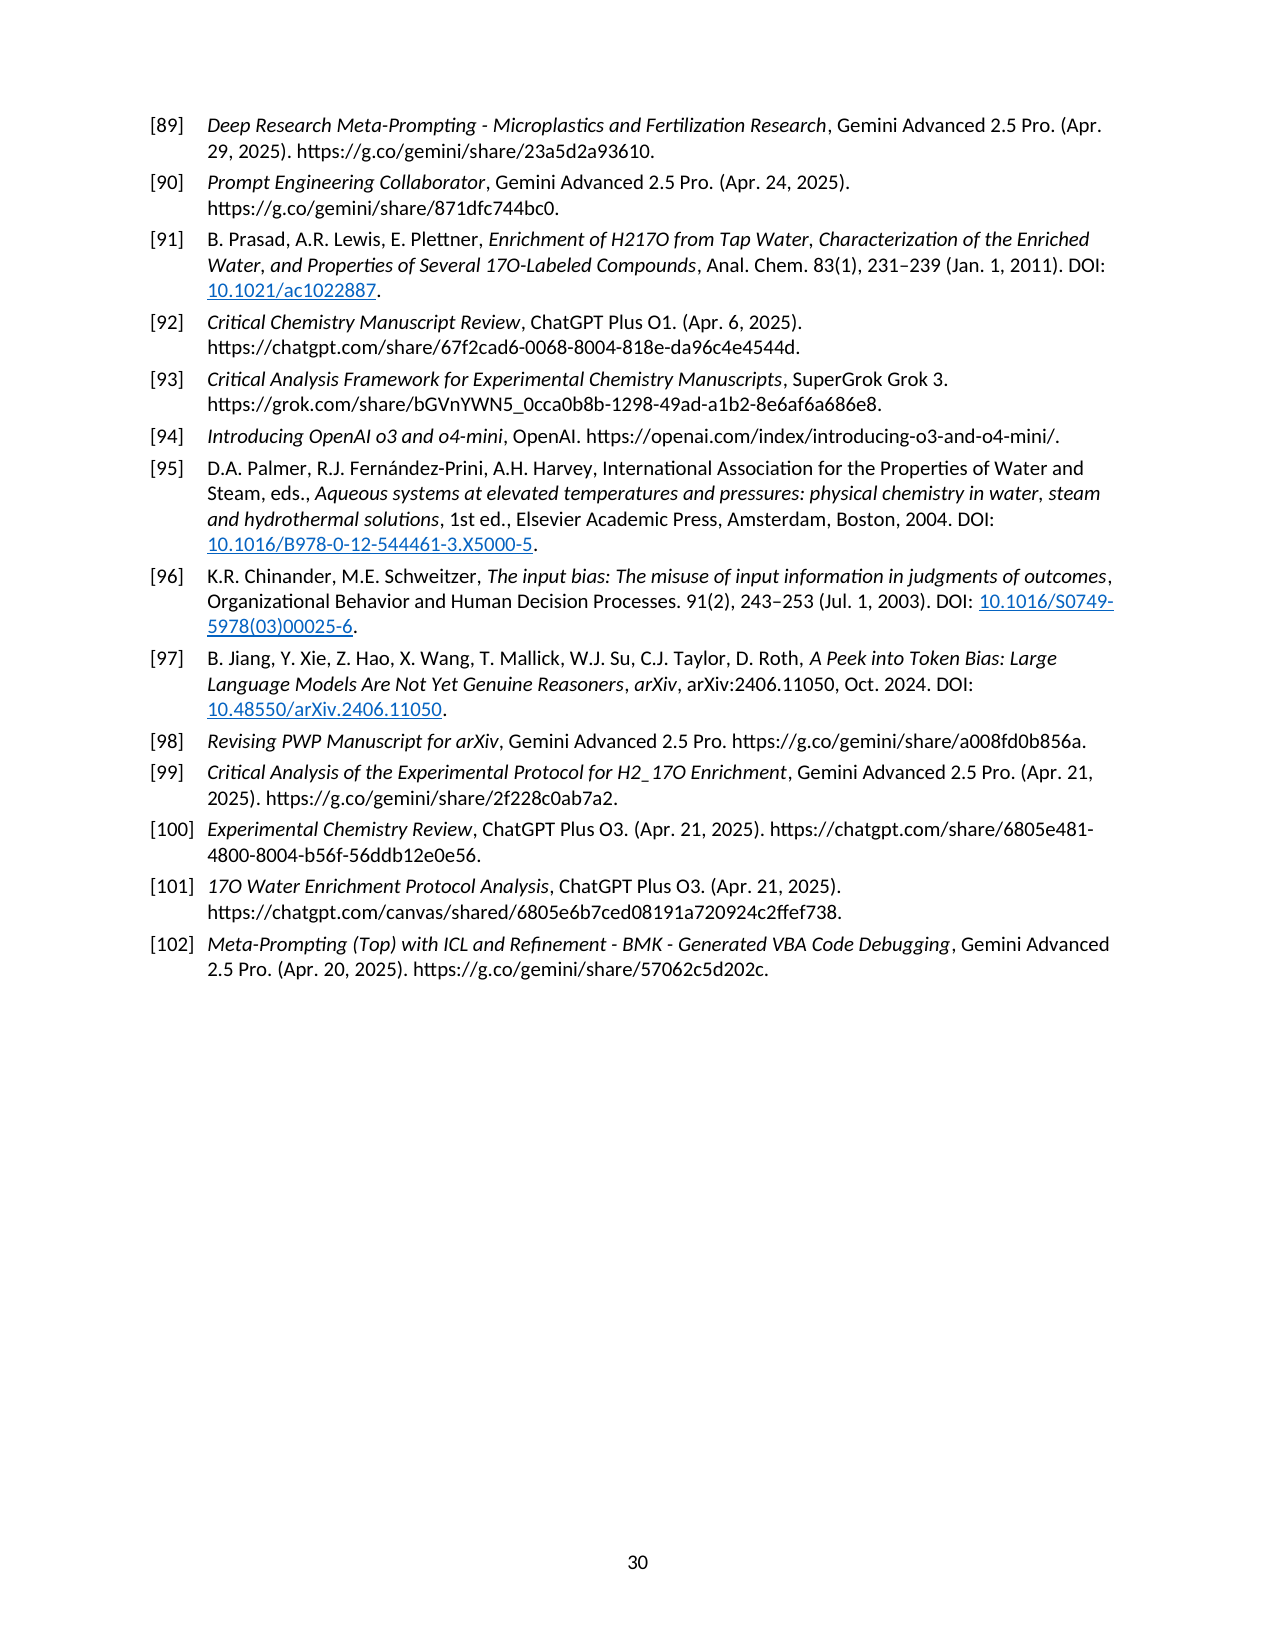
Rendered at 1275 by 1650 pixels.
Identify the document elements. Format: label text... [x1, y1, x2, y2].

subtitle [95] D.A. Palmer, R.J. Fernández-Prini, A.H. Harvey, International Association for the Properties of Water and Steam, eds., Aqueous systems at elevated temperatures and pressures: physical chemistry in water, steam and hydrothermal solutions, 1st ed., Elsevier Academic Press, Amsterdam, Boston, 2004. DOI: 10.1016/B978-0-12-544461-3.X5000-5. [150, 455, 1125, 557]
subtitle [102] Meta-Prompting (Top) with ICL and Refinement - BMK - Generated VBA Code Debugging, Gemini Advanced 2.5 Pro. (Apr. 20, 2025). https://g.co/gemini/share/57062c5d202c. [150, 931, 1125, 982]
subtitle [100] Experimental Chemistry Review, ChatGPT Plus O3. (Apr. 21, 2025). https://chatgpt.com/share/6805e481-4800-8004-b56f-56ddb12e0e56. [150, 817, 1125, 867]
subtitle [89] ‎Deep Research Meta-Prompting - Microplastics and Fertilization Research, Gemini Advanced 2.5 Pro. (Apr. 29, 2025). https://g.co/gemini/share/23a5d2a93610. [150, 112, 1125, 163]
subtitle [92] Critical Chemistry Manuscript Review, ChatGPT Plus O1. (Apr. 6, 2025). https://chatgpt.com/share/67f2cad6-0068-8004-818e-da96c4e4544d. [150, 309, 1125, 360]
subtitle [90] Prompt Engineering Collaborator, Gemini Advanced 2.5 Pro. (Apr. 24, 2025). https://g.co/gemini/share/871dfc744bc0. [150, 169, 1125, 220]
subtitle [99] Critical Analysis of the Experimental Protocol for H2_17O Enrichment, Gemini Advanced 2.5 Pro. (Apr. 21, 2025). https://g.co/gemini/share/2f228c0ab7a2. [150, 759, 1125, 810]
subtitle [93] Critical Analysis Framework for Experimental Chemistry Manuscripts, SuperGrok Grok 3. https://grok.com/share/bGVnYWN5_0cca0b8b-1298-49ad-a1b2-8e6af6a686e8. [150, 366, 1125, 417]
subtitle [98] Revising PWP Manuscript for arXiv, Gemini Advanced 2.5 Pro. https://g.co/gemini/share/a008fd0b856a. [150, 728, 1125, 753]
subtitle [91] B. Prasad, A.R. Lewis, E. Plettner, Enrichment of H217O from Tap Water, Characterization of the Enriched Water, and Properties of Several 17O-Labeled Compounds, Anal. Chem. 83(1), 231–239 (Jan. 1, 2011). DOI: 10.1021/ac1022887. [150, 227, 1125, 303]
subtitle [94] Introducing OpenAI o3 and o4-mini, OpenAI. https://openai.com/index/introducing-o3-and-o4-mini/. [150, 423, 1125, 449]
subtitle [97] B. Jiang, Y. Xie, Z. Hao, X. Wang, T. Mallick, W.J. Su, C.J. Taylor, D. Roth, A Peek into Token Bias: Large Language Models Are Not Yet Genuine Reasoners, arXiv, arXiv:2406.11050, Oct. 2024. DOI: 10.48550/arXiv.2406.11050. [150, 645, 1125, 722]
subtitle [96] K.R. Chinander, M.E. Schweitzer, The input bias: The misuse of input information in judgments of outcomes, Organizational Behavior and Human Decision Processes. 91(2), 243–253 (Jul. 1, 2003). DOI: 10.1016/S0749-5978(03)00025-6. [150, 563, 1125, 639]
subtitle [101] 17O Water Enrichment Protocol Analysis, ChatGPT Plus O3. (Apr. 21, 2025). https://chatgpt.com/canvas/shared/6805e6b7ced08191a720924c2ffef738. [150, 874, 1125, 924]
